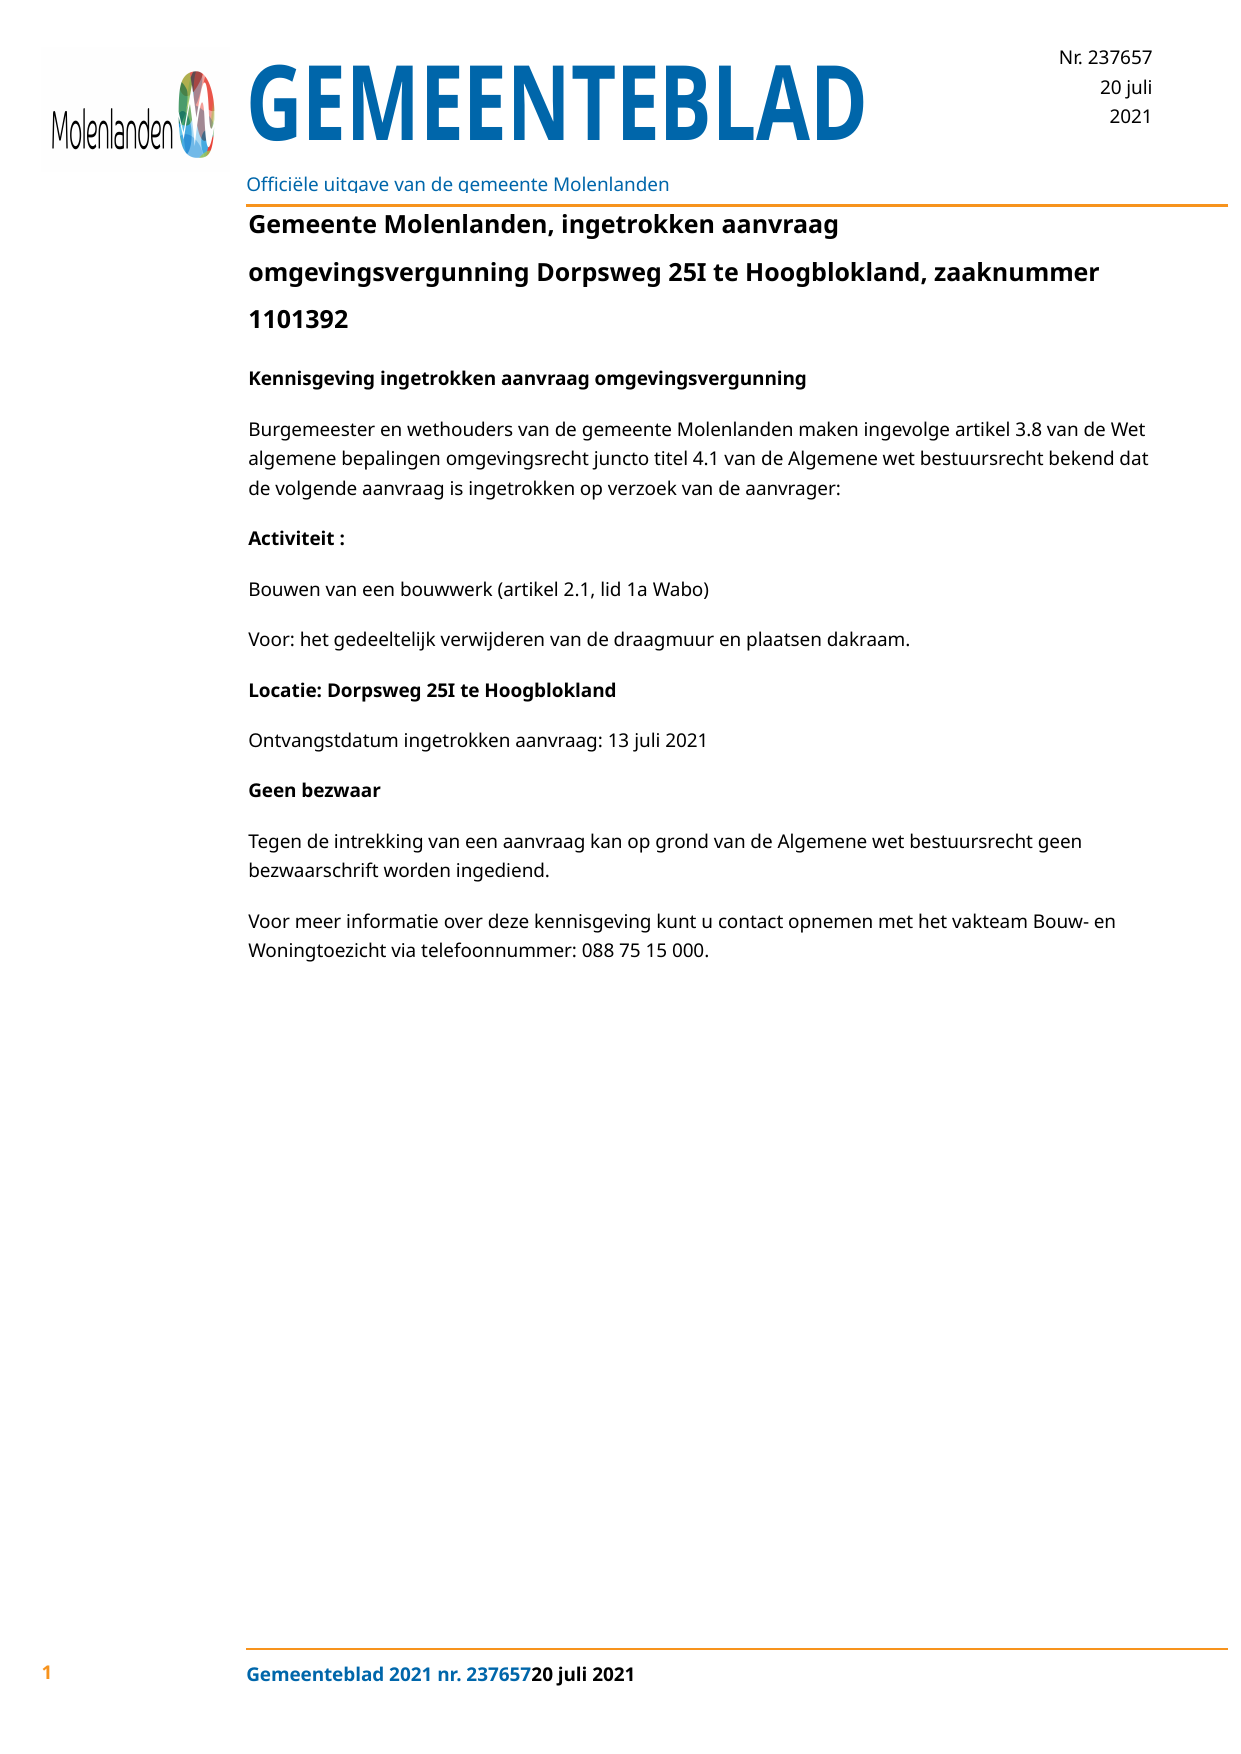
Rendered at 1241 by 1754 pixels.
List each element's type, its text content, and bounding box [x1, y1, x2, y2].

text Locatie: Dorpsweg 25I te Hoogblokland [248, 677, 1152, 702]
text Geen bezwaar [248, 778, 1152, 803]
text Ontvangstdatum ingetrokken aanvraag: 13 juli 2021 [248, 727, 1152, 753]
text Burgemeester en wethouders van de gemeente Molenlanden maken ingevolge artikel 3.8 van de Wet algemene bepalingen omgevingsrecht juncto titel 4.1 van de Algemene wet bestuursrecht bekend dat de volgende aanvraag is ingetrokken op verzoek van de aanvrager: [248, 416, 1152, 501]
text Tegen de intrekking van een aanvraag kan op grond van de Algemene wet bestuursrecht geen bezwaarschrift worden ingediend. [248, 828, 1152, 883]
text Activiteit : [248, 526, 1152, 551]
text Kennisgeving ingetrokken aanvraag omgevingsvergunning [248, 366, 1152, 391]
text Bouwen van een bouwwerk (artikel 2.1, lid 1a Wabo) [248, 576, 1152, 602]
text Voor meer informatie over deze kennisgeving kunt u contact opnemen met het vakteam Bouw- en Woningtoezicht via telefoonnummer: 088 75 15 000. [248, 908, 1152, 963]
picture [41, 47, 231, 172]
text Gemeente Molenlanden, ingetrokken aanvraag omgevingsvergunning Dorpsweg 25I te Hoogblokland, zaaknummer 1101392 [248, 207, 1152, 336]
text Voor: het gedeeltelijk verwijderen van de draagmuur en plaatsen dakraam. [248, 626, 1152, 652]
